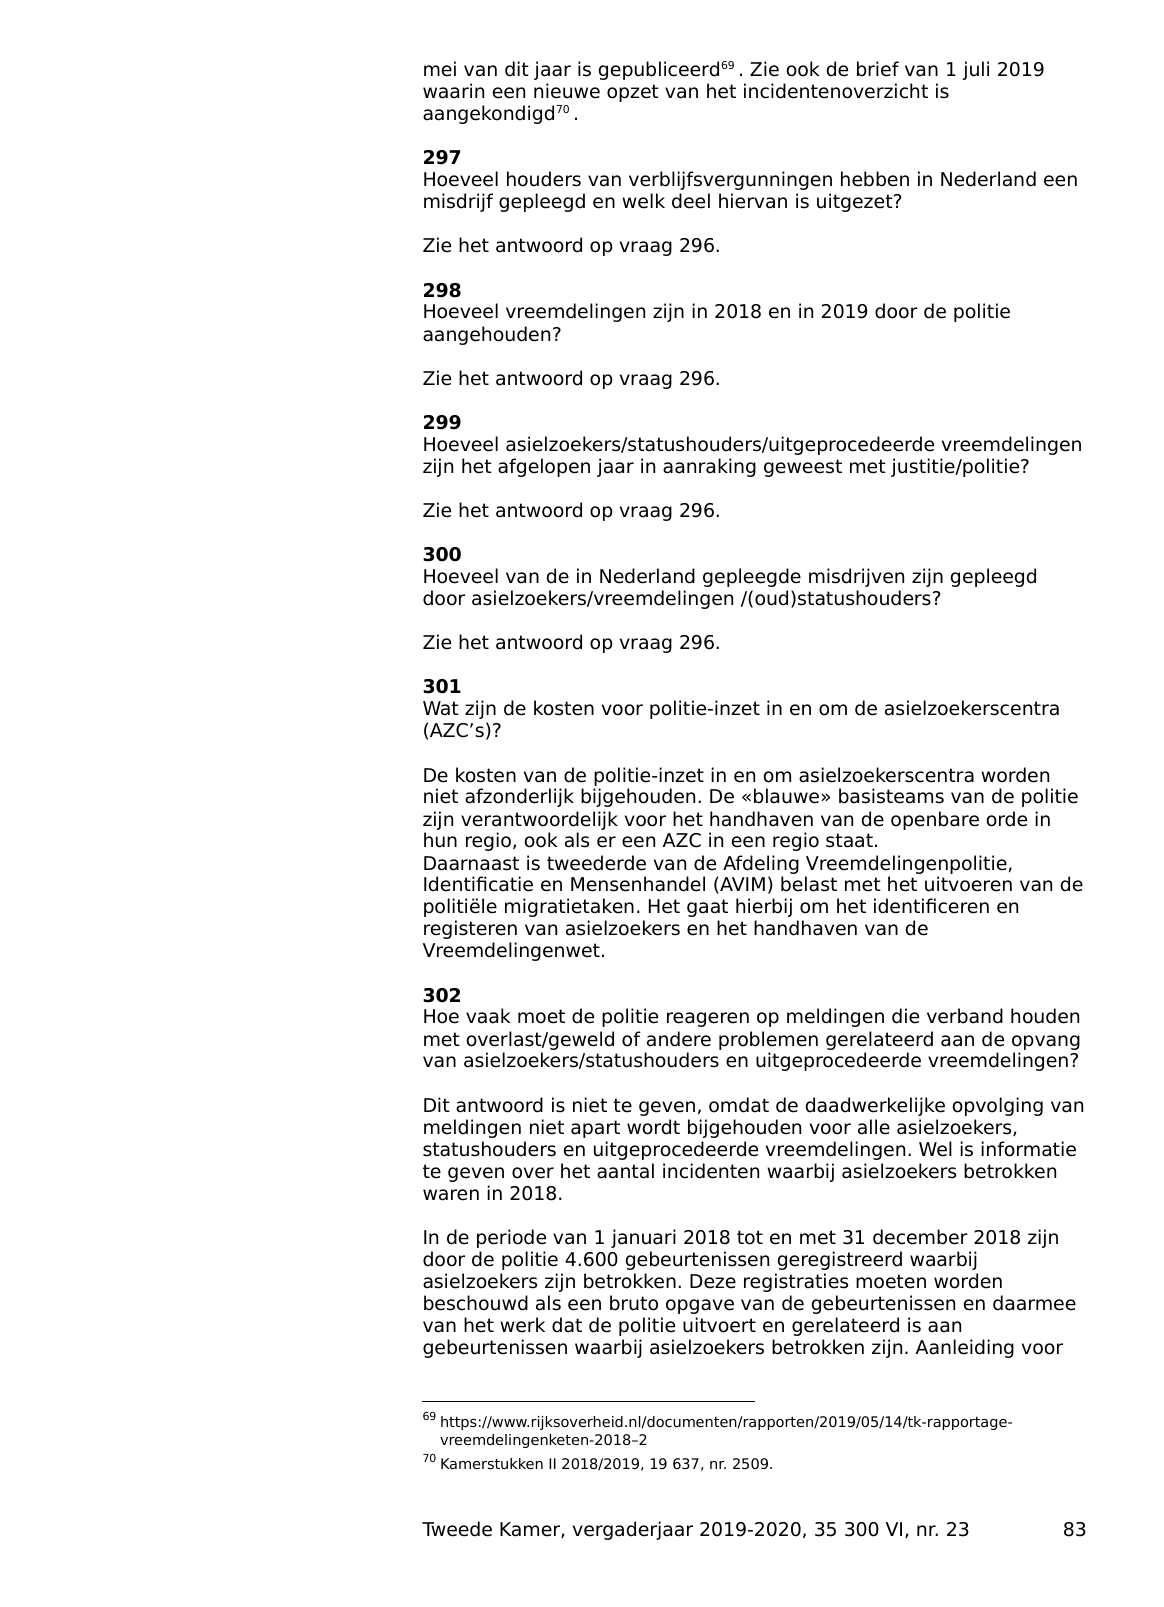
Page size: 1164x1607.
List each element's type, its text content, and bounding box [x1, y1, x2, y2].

text 300 [422, 544, 1087, 566]
text Zie het antwoord op vraag 296. [422, 235, 1087, 257]
text 302 [422, 984, 1087, 1006]
text In de periode van 1 januari 2018 tot en met 31 december 2018 zijn door de politie 4.600 gebeurtenissen geregistreerd waarbij asielzoekers zijn betrokken. Deze registraties moeten worden beschouwd als een bruto opgave van de gebeurtenissen en daarmee van het werk dat de politie uitvoert en gerelateerd is aan gebeurtenissen waarbij asielzoekers betrokken zijn. Aanleiding voor [422, 1227, 1087, 1358]
text Kamerstukken II 2018/2019, 19 637, nr. 2509. [422, 1452, 1087, 1474]
text Zie het antwoord op vraag 296. [422, 500, 1087, 522]
text Hoeveel vreemdelingen zijn in 2018 en in 2019 door de politie aangehouden? [422, 301, 1087, 345]
text 297 [422, 147, 1087, 169]
text Hoeveel asielzoekers/statushouders/uitgeprocedeerde vreemdelingen zijn het afgelopen jaar in aanraking geweest met justitie/politie? [422, 434, 1087, 478]
text Hoe vaak moet de politie reageren op meldingen die verband houden met overlast/geweld of andere problemen gerelateerd aan de opvang van asielzoekers/statushouders en uitgeprocedeerde vreemdelingen? [422, 1006, 1087, 1072]
text Hoeveel van de in Nederland gepleegde misdrijven zijn gepleegd door asielzoekers/vreemdelingen /(oud)statushouders? [422, 566, 1087, 610]
text Zie het antwoord op vraag 296. [422, 632, 1087, 654]
text Hoeveel houders van verblijfsvergunningen hebben in Nederland een misdrijf gepleegd en welk deel hiervan is uitgezet? [422, 169, 1087, 213]
text 298 [422, 279, 1087, 301]
text mei van dit jaar is gepubliceerd. Zie ook de brief van 1 juli 2019 waarin een nieuwe opzet van het incidentenoverzicht is aangekondigd. [422, 59, 1087, 125]
text Wat zijn de kosten voor politie-inzet in en om de asielzoekerscentra (AZC’s)? [422, 698, 1087, 742]
text https://www.rijksoverheid.nl/documenten/rapporten/2019/05/14/tk-rapportage-vreemdelingenketen-2018–2 [422, 1410, 1087, 1449]
text 299 [422, 412, 1087, 434]
text Zie het antwoord op vraag 296. [422, 368, 1087, 389]
text Dit antwoord is niet te geven, omdat de daadwerkelijke opvolging van meldingen niet apart wordt bijgehouden voor alle asielzoekers, statushouders en uitgeprocedeerde vreemdelingen. Wel is informatie te geven over het aantal incidenten waarbij asielzoekers betrokken waren in 2018. [422, 1094, 1087, 1204]
text Daarnaast is tweederde van de Afdeling Vreemdelingenpolitie, Identificatie en Mensenhandel (AVIM) belast met het uitvoeren van de politiële migratietaken. Het gaat hierbij om het identificeren en registeren van asielzoekers en het handhaven van de Vreemdelingenwet. [422, 852, 1087, 962]
text De kosten van de politie-inzet in en om asielzoekerscentra worden niet afzonderlijk bijgehouden. De «blauwe» basisteams van de politie zijn verantwoordelijk voor het handhaven van de openbare orde in hun regio, ook als er een AZC in een regio staat. [422, 764, 1087, 852]
text 301 [422, 676, 1087, 698]
